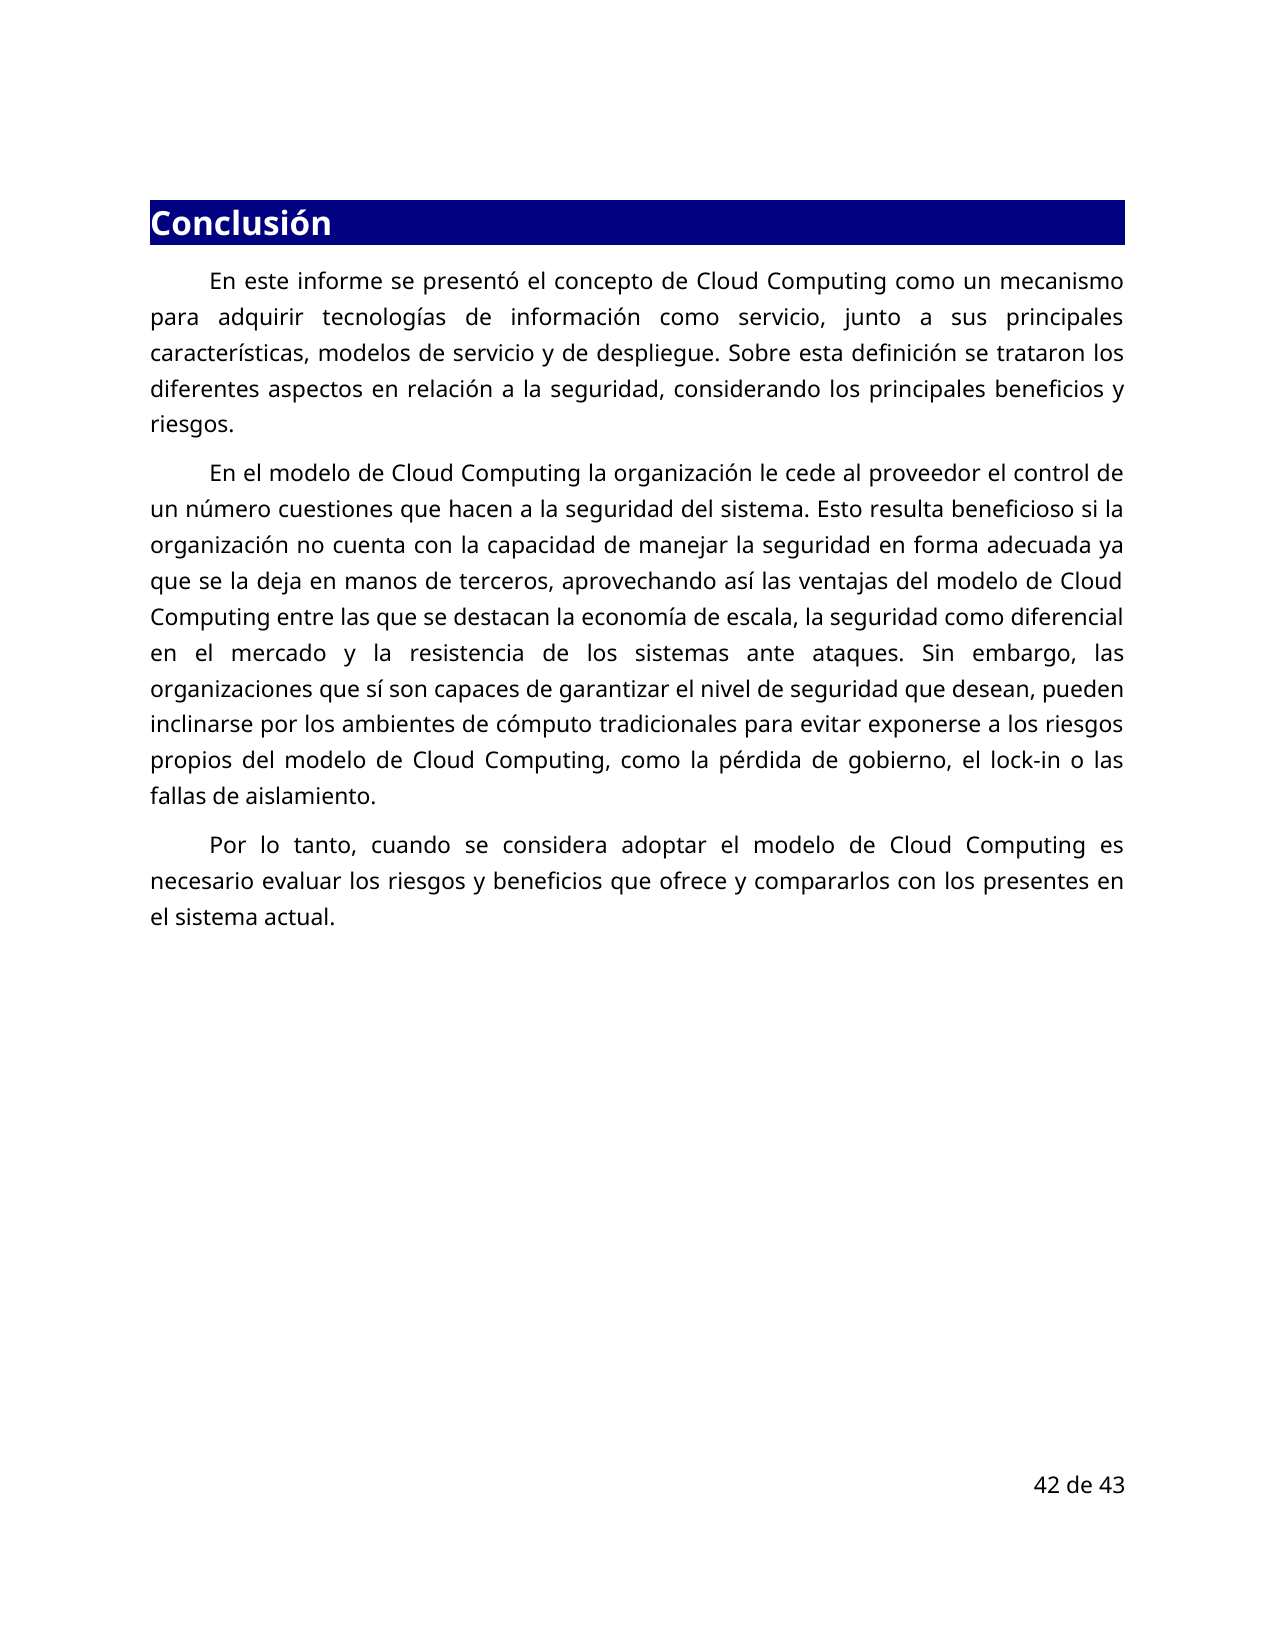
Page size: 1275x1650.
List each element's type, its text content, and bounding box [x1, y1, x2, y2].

text Por lo tanto, cuando se considera adoptar el modelo de Cloud Computing es necesario evaluar los riesgos y beneficios que ofrece y compararlos con los presentes en el sistema actual. [150, 829, 1125, 932]
text En el modelo de Cloud Computing la organización le cede al proveedor el control de un número cuestiones que hacen a la seguridad del sistema. Esto resulta beneficioso si la organización no cuenta con la capacidad de manejar la seguridad en forma adecuada ya que se la deja en manos de terceros, aprovechando así las ventajas del modelo de Cloud Computing entre las que se destacan la economía de escala, la seguridad como diferencial en el mercado y la resistencia de los sistemas ante ataques. Sin embargo, las organizaciones que sí son capaces de garantizar el nivel de seguridad que desean, pueden inclinarse por los ambientes de cómputo tradicionales para evitar exponerse a los riesgos propios del modelo de Cloud Computing, como la pérdida de gobierno, el lock-in o las fallas de aislamiento. [150, 457, 1125, 812]
subtitle Conclusión [150, 200, 1125, 245]
text En este informe se presentó el concepto de Cloud Computing como un mecanismo para adquirir tecnologías de información como servicio, junto a sus principales características, modelos de servicio y de despliegue. Sobre esta definición se trataron los diferentes aspectos en relación a la seguridad, considerando los principales beneficios y riesgos. [150, 265, 1125, 440]
